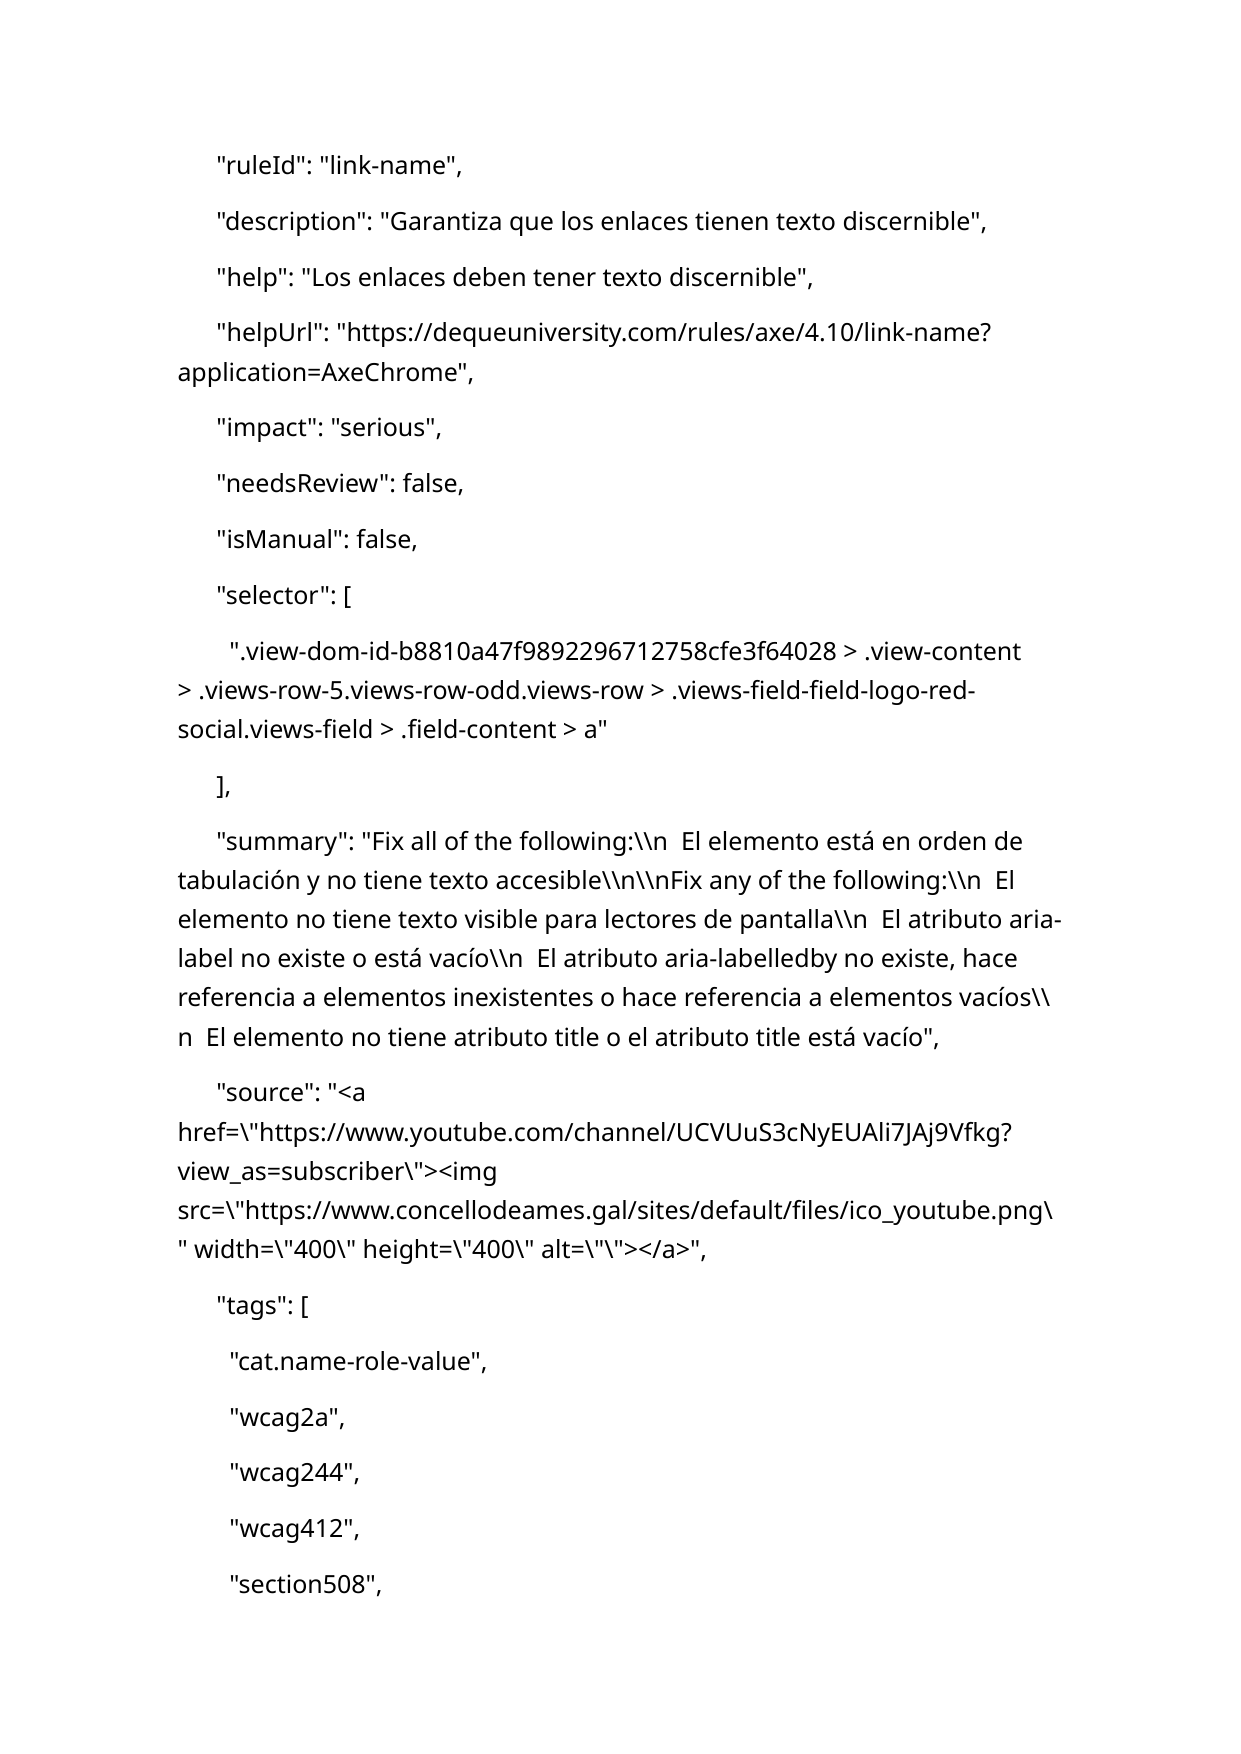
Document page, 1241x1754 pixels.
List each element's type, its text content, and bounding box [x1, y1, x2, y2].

text "wcag412", [177, 1511, 1063, 1545]
text "helpUrl": "https://dequeuniversity.com/rules/axe/4.10/link-name?application=AxeChrome", [177, 315, 1063, 388]
text "isManual": false, [177, 522, 1063, 556]
text "ruleId": "link-name", [177, 148, 1063, 182]
text "needsReview": false, [177, 466, 1063, 500]
text ], [177, 768, 1063, 802]
text "help": "Los enlaces deben tener texto discernible", [177, 259, 1063, 293]
text "source": "<a href=\"https://www.youtube.com/channel/UCVUuS3cNyEUAli7JAj9Vfkg?view_as=subscriber\"><img src=\"https://www.concellodeames.gal/sites/default/files/ico_youtube.png\" width=\"400\" height=\"400\" alt=\"\"></a>", [177, 1075, 1063, 1266]
text "tags": [ [177, 1288, 1063, 1322]
text "cat.name-role-value", [177, 1343, 1063, 1377]
text "wcag2a", [177, 1399, 1063, 1433]
text "section508", [177, 1567, 1063, 1601]
text "wcag244", [177, 1455, 1063, 1489]
text ".view-dom-id-b8810a47f9892296712758cfe3f64028 > .view-content > .views-row-5.views-row-odd.views-row > .views-field-field-logo-red-social.views-field > .field-content > a" [177, 633, 1063, 746]
text "description": "Garantiza que los enlaces tienen texto discernible", [177, 203, 1063, 237]
text "impact": "serious", [177, 410, 1063, 444]
text "summary": "Fix all of the following:\\n El elemento está en orden de tabulación y no tiene texto accesible\\n\\nFix any of the following:\\n El elemento no tiene texto visible para lectores de pantalla\\n El atributo aria-label no existe o está vacío\\n El atributo aria-labelledby no existe, hace referencia a elementos inexistentes o hace referencia a elementos vacíos\\n El elemento no tiene atributo title o el atributo title está vacío", [177, 823, 1063, 1053]
text "selector": [ [177, 578, 1063, 612]
